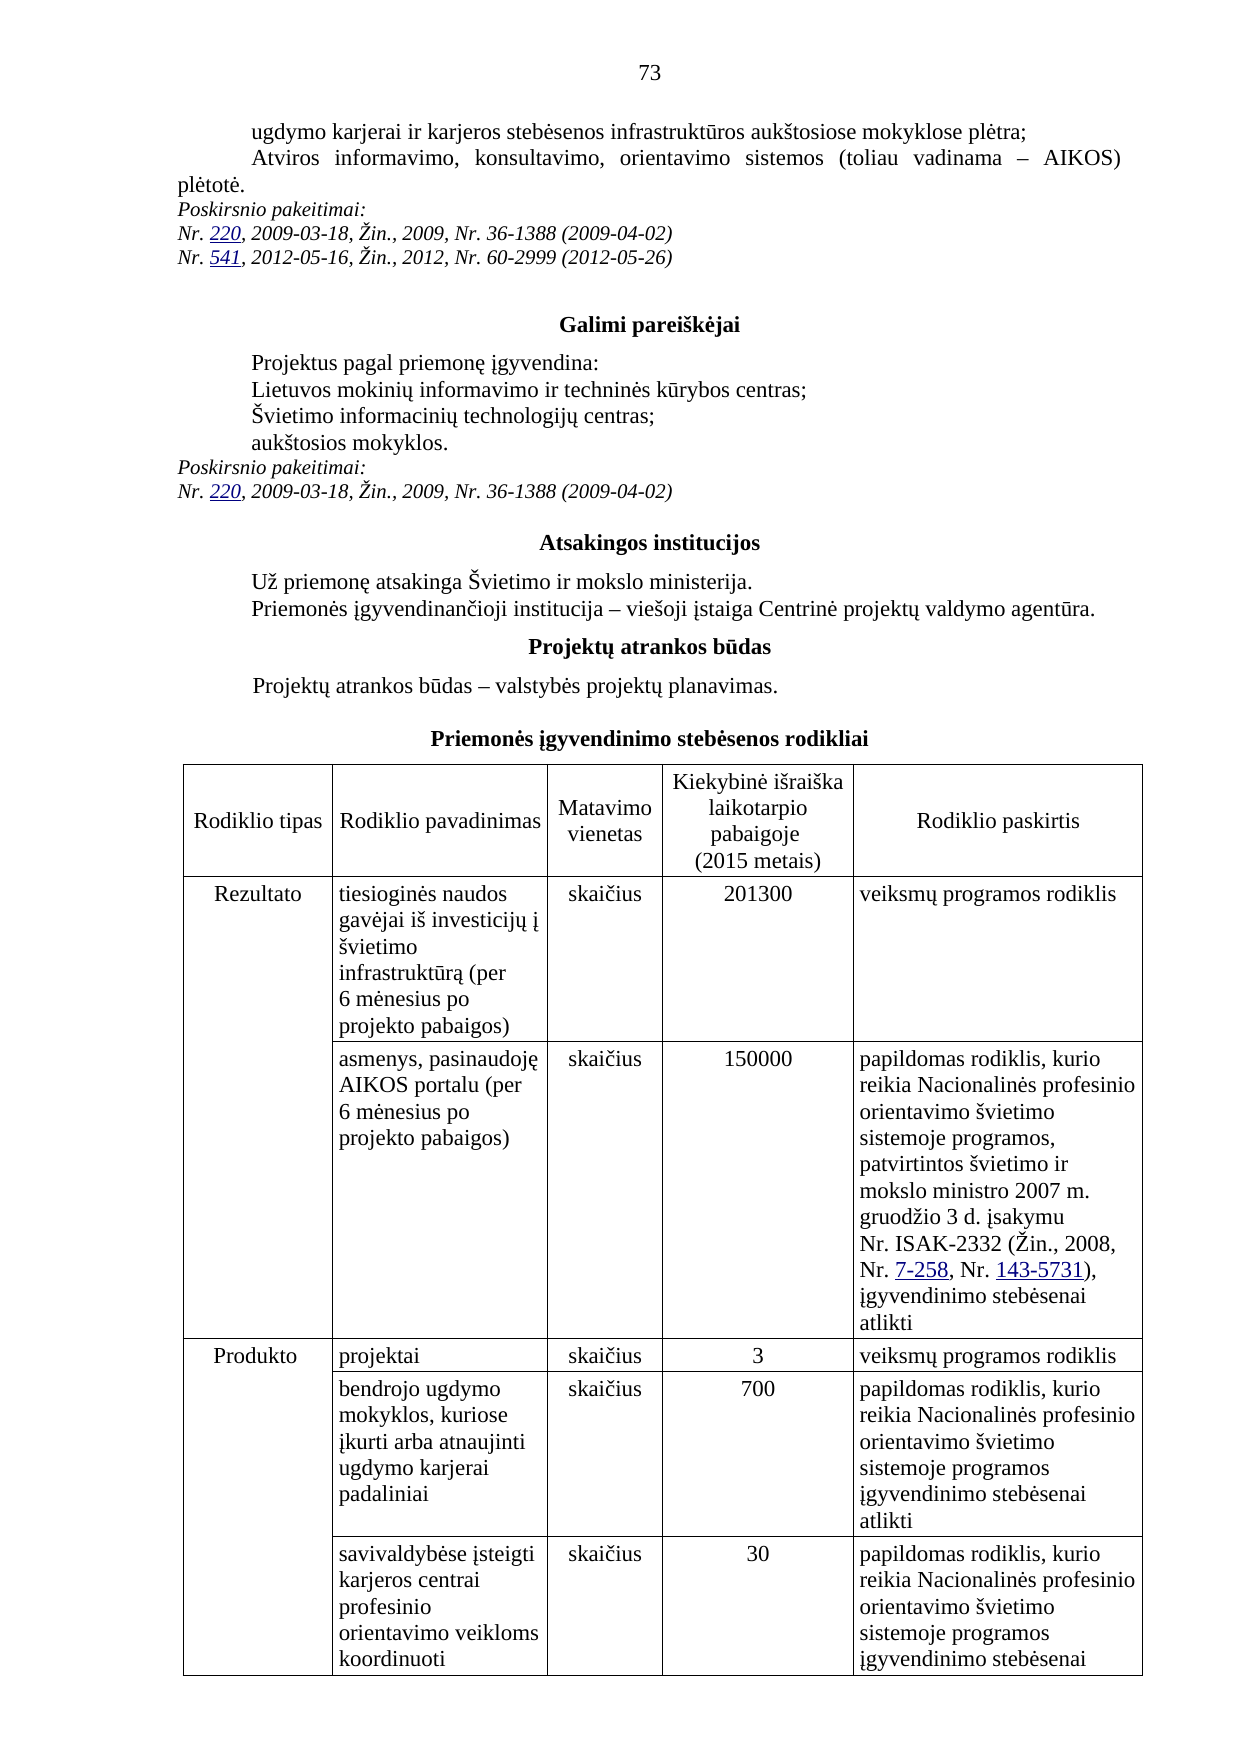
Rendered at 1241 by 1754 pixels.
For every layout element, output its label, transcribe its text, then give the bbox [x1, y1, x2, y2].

table_cell 30 [663, 1537, 853, 1675]
text Poskirsnio pakeitimai: [177, 197, 1122, 221]
text Projektus pagal priemonę įgyvendina: [177, 349, 1122, 376]
text Projektų atrankos būdas [177, 633, 1122, 660]
table_cell skaičius [548, 1042, 662, 1338]
table_header Rodiklio paskirtis [854, 765, 1142, 876]
table_cell bendrojo ugdymo mokyklos, kuriose įkurti arba atnaujinti ugdymo karjerai padaliniai [333, 1372, 547, 1536]
text Nr. 220, 2009-03-18, Žin., 2009, Nr. 36-1388 (2009-04-02) [177, 221, 1122, 245]
text aukštosios mokyklos. [177, 428, 1122, 455]
table_cell papildomas rodiklis, kurio reikia Nacionalinės profesinio orientavimo švietimo sistemoje programos, patvirtintos švietimo ir mokslo ministro 2007 m. gruodžio 3 d. įsakymu Nr. ISAK-2332 (Žin., 2008, Nr. 7-258, Nr. 143-5731), įgyvendinimo stebėsenai atlikti [854, 1042, 1142, 1338]
table_cell skaičius [548, 1372, 662, 1536]
table_header Kiekybinė išraiška laikotarpio pabaigoje (2015 metais) [663, 765, 853, 876]
table_cell asmenys, pasinaudoję AIKOS portalu (per 6 mėnesius po projekto pabaigos) [333, 1042, 547, 1338]
table_cell Rezultato [184, 877, 332, 1338]
text Priemonės įgyvendinančioji institucija – viešoji įstaiga Centrinė projektų valdymo agentūra. [177, 594, 1122, 621]
text Švietimo informacinių technologijų centras; [177, 402, 1122, 428]
table_cell 700 [663, 1372, 853, 1536]
table_cell 3 [663, 1339, 853, 1371]
table_cell skaičius [548, 1339, 662, 1371]
table_cell Produkto [184, 1339, 332, 1675]
table_cell skaičius [548, 877, 662, 1041]
text Poskirsnio pakeitimai: [177, 455, 1122, 479]
table_cell veiksmų programos rodiklis [854, 877, 1142, 1041]
table_cell savivaldybėse įsteigti karjeros centrai profesinio orientavimo veikloms koordinuoti [333, 1537, 547, 1675]
text Projektų atrankos būdas – valstybės projektų planavimas. [215, 672, 1122, 699]
text Atviros informavimo, konsultavimo, orientavimo sistemos (toliau vadinama – AIKOS) plėtotė. [177, 144, 1122, 197]
table_cell tiesioginės naudos gavėjai iš investicijų į švietimo infrastruktūrą (per 6 mėnesius po projekto pabaigos) [333, 877, 547, 1041]
table_cell papildomas rodiklis, kurio reikia Nacionalinės profesinio orientavimo švietimo sistemoje programos įgyvendinimo stebėsenai [854, 1537, 1142, 1675]
text Nr. 220, 2009-03-18, Žin., 2009, Nr. 36-1388 (2009-04-02) [177, 479, 1122, 503]
text Priemonės įgyvendinimo stebėsenos rodikliai [177, 725, 1122, 751]
table_cell papildomas rodiklis, kurio reikia Nacionalinės profesinio orientavimo švietimo sistemoje programos įgyvendinimo stebėsenai atlikti [854, 1372, 1142, 1536]
text Galimi pareiškėjai [177, 311, 1122, 337]
table_cell 150000 [663, 1042, 853, 1338]
table_cell skaičius [548, 1537, 662, 1675]
text Atsakingos institucijos [177, 529, 1122, 556]
table_cell veiksmų programos rodiklis [854, 1339, 1142, 1371]
table_header Rodiklio tipas [184, 765, 332, 876]
table_header Matavimo vienetas [548, 765, 662, 876]
table_cell 201300 [663, 877, 853, 1041]
table_cell projektai [333, 1339, 547, 1371]
text Nr. 541, 2012-05-16, Žin., 2012, Nr. 60-2999 (2012-05-26) [177, 245, 1122, 269]
table_header Rodiklio pavadinimas [333, 765, 547, 876]
text Už priemonę atsakinga Švietimo ir mokslo ministerija. [177, 568, 1122, 594]
text Lietuvos mokinių informavimo ir techninės kūrybos centras; [177, 376, 1122, 402]
text ugdymo karjerai ir karjeros stebėsenos infrastruktūros aukštosiose mokyklose plėtra; [177, 118, 1122, 144]
